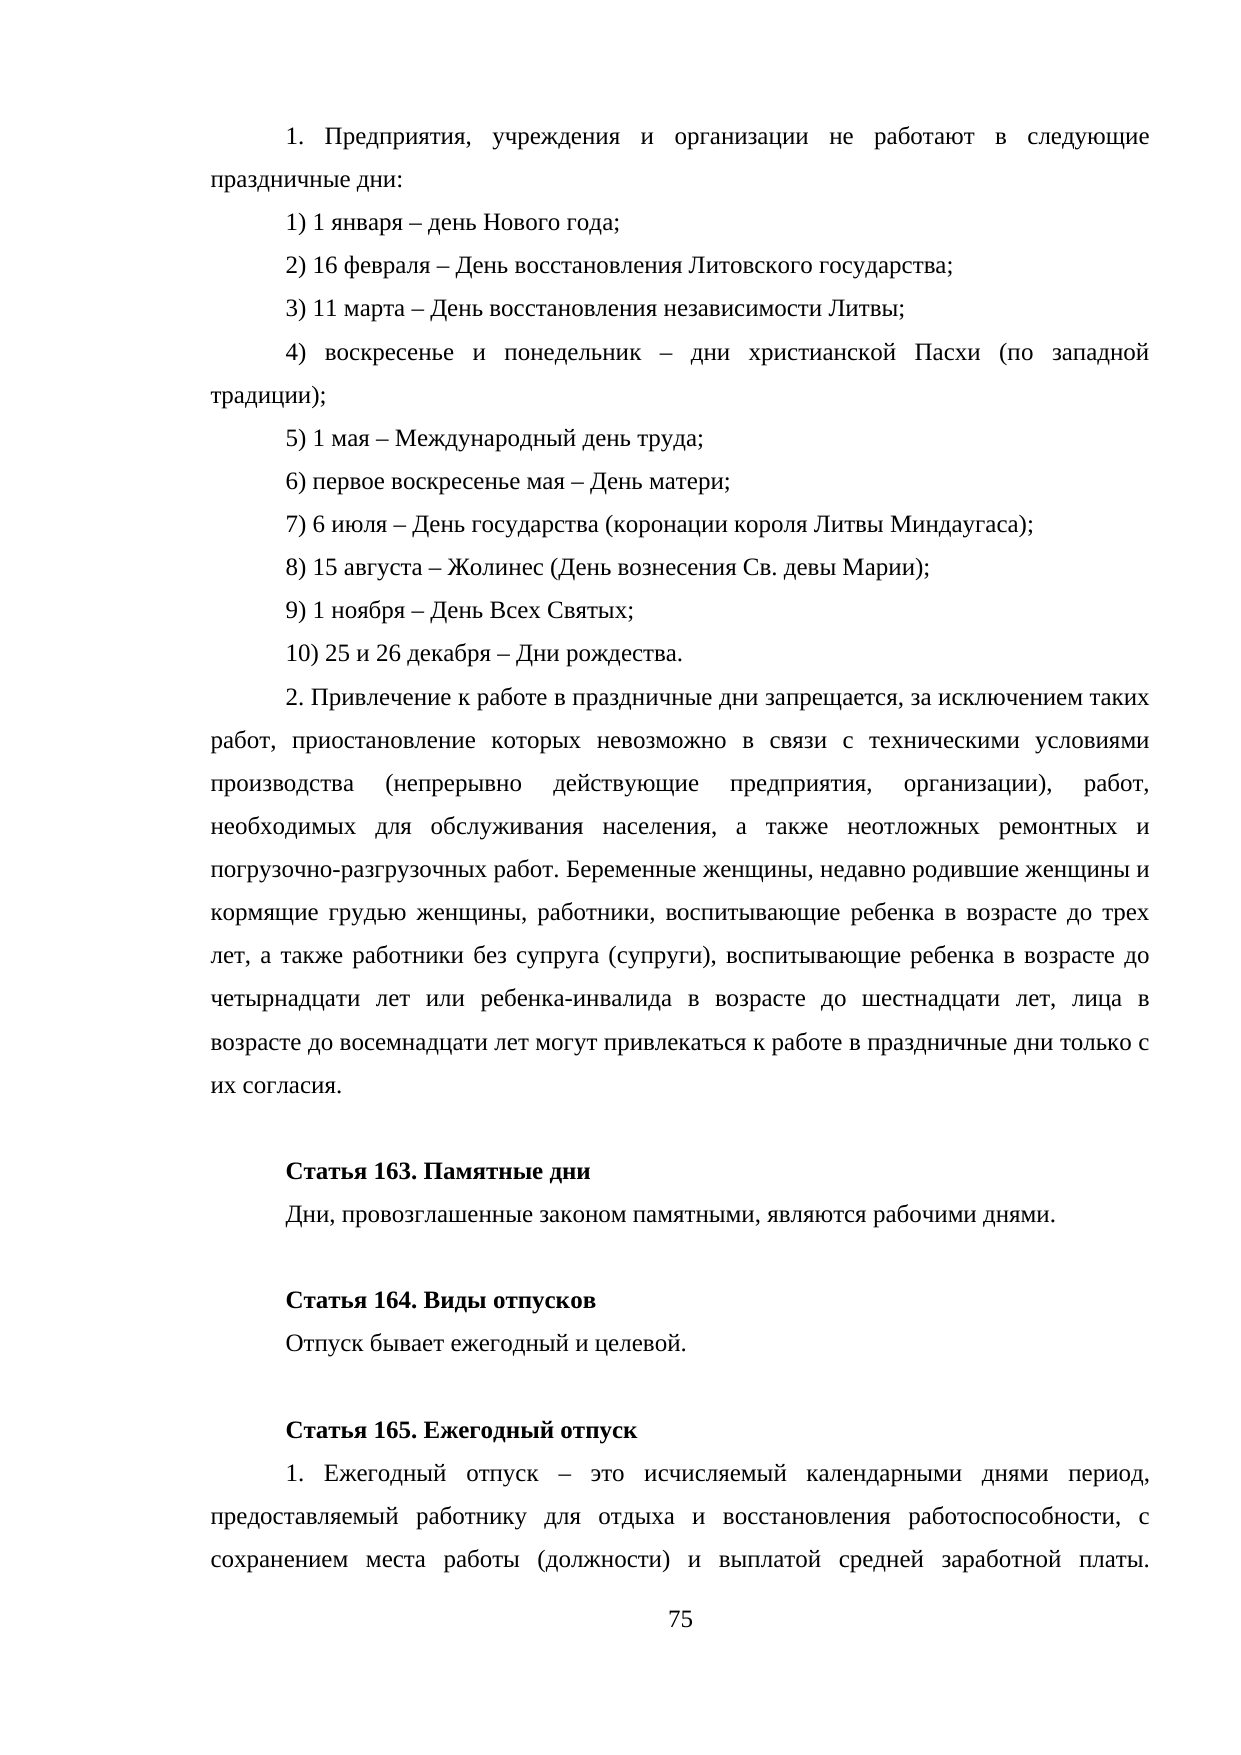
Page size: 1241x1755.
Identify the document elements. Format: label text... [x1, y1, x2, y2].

text 1) 1 января – день Нового года; [210, 207, 1151, 236]
text Дни, провозглашенные законом памятными, являются рабочими днями. [210, 1199, 1151, 1228]
text Статья 164. Виды отпусков [210, 1285, 1151, 1314]
text 5) 1 мая – Международный день труда; [210, 423, 1151, 452]
text 10) 25 и 26 декабря – Дни рождества. [210, 638, 1151, 667]
text 2) 16 февраля – День восстановления Литовского государства; [210, 250, 1151, 279]
text Статья 163. Памятные дни [210, 1156, 1151, 1185]
text 1. Ежегодный отпуск – это исчисляемый календарными днями период, предоставляемый работнику для отдыха и восстановления работоспособности, с сохранением места работы (должности) и выплатой средней заработной платы. [210, 1458, 1151, 1573]
text 2. Привлечение к работе в праздничные дни запрещается, за исключением таких работ, приостановление которых невозможно в связи с техническими условиями производства (непрерывно действующие предприятия, организации), работ, необходимых для обслуживания населения, а также неотложных ремонтных и погрузочно-разгрузочных работ. Беременные женщины, недавно родившие женщины и кормящие грудью женщины, работники, воспитывающие ребенка в возрасте до трех лет, а также работники без супруга (супруги), воспитывающие ребенка в возрасте до четырнадцати лет или ребенка-инвалида в возрасте до шестнадцати лет, лица в возрасте до восемнадцати лет могут привлекаться к работе в праздничные дни только с их согласия. [210, 682, 1151, 1098]
text Отпуск бывает ежегодный и целевой. [210, 1328, 1151, 1357]
text 1. Предприятия, учреждения и организации не работают в следующие праздничные дни: [210, 121, 1151, 193]
text 7) 6 июля – День государства (коронации короля Литвы Миндаугаса); [210, 509, 1151, 538]
text 4) воскресенье и понедельник – дни христианской Пасхи (по западной традиции); [210, 337, 1151, 408]
text 8) 15 августа – Жолинес (День вознесения Св. девы Марии); [210, 552, 1151, 581]
text Статья 165. Ежегодный отпуск [210, 1415, 1151, 1443]
text 3) 11 марта – День восстановления независимости Литвы; [210, 293, 1151, 322]
text 6) первое воскресенье мая – День матери; [210, 466, 1151, 495]
text 9) 1 ноября – День Всех Святых; [210, 595, 1151, 624]
